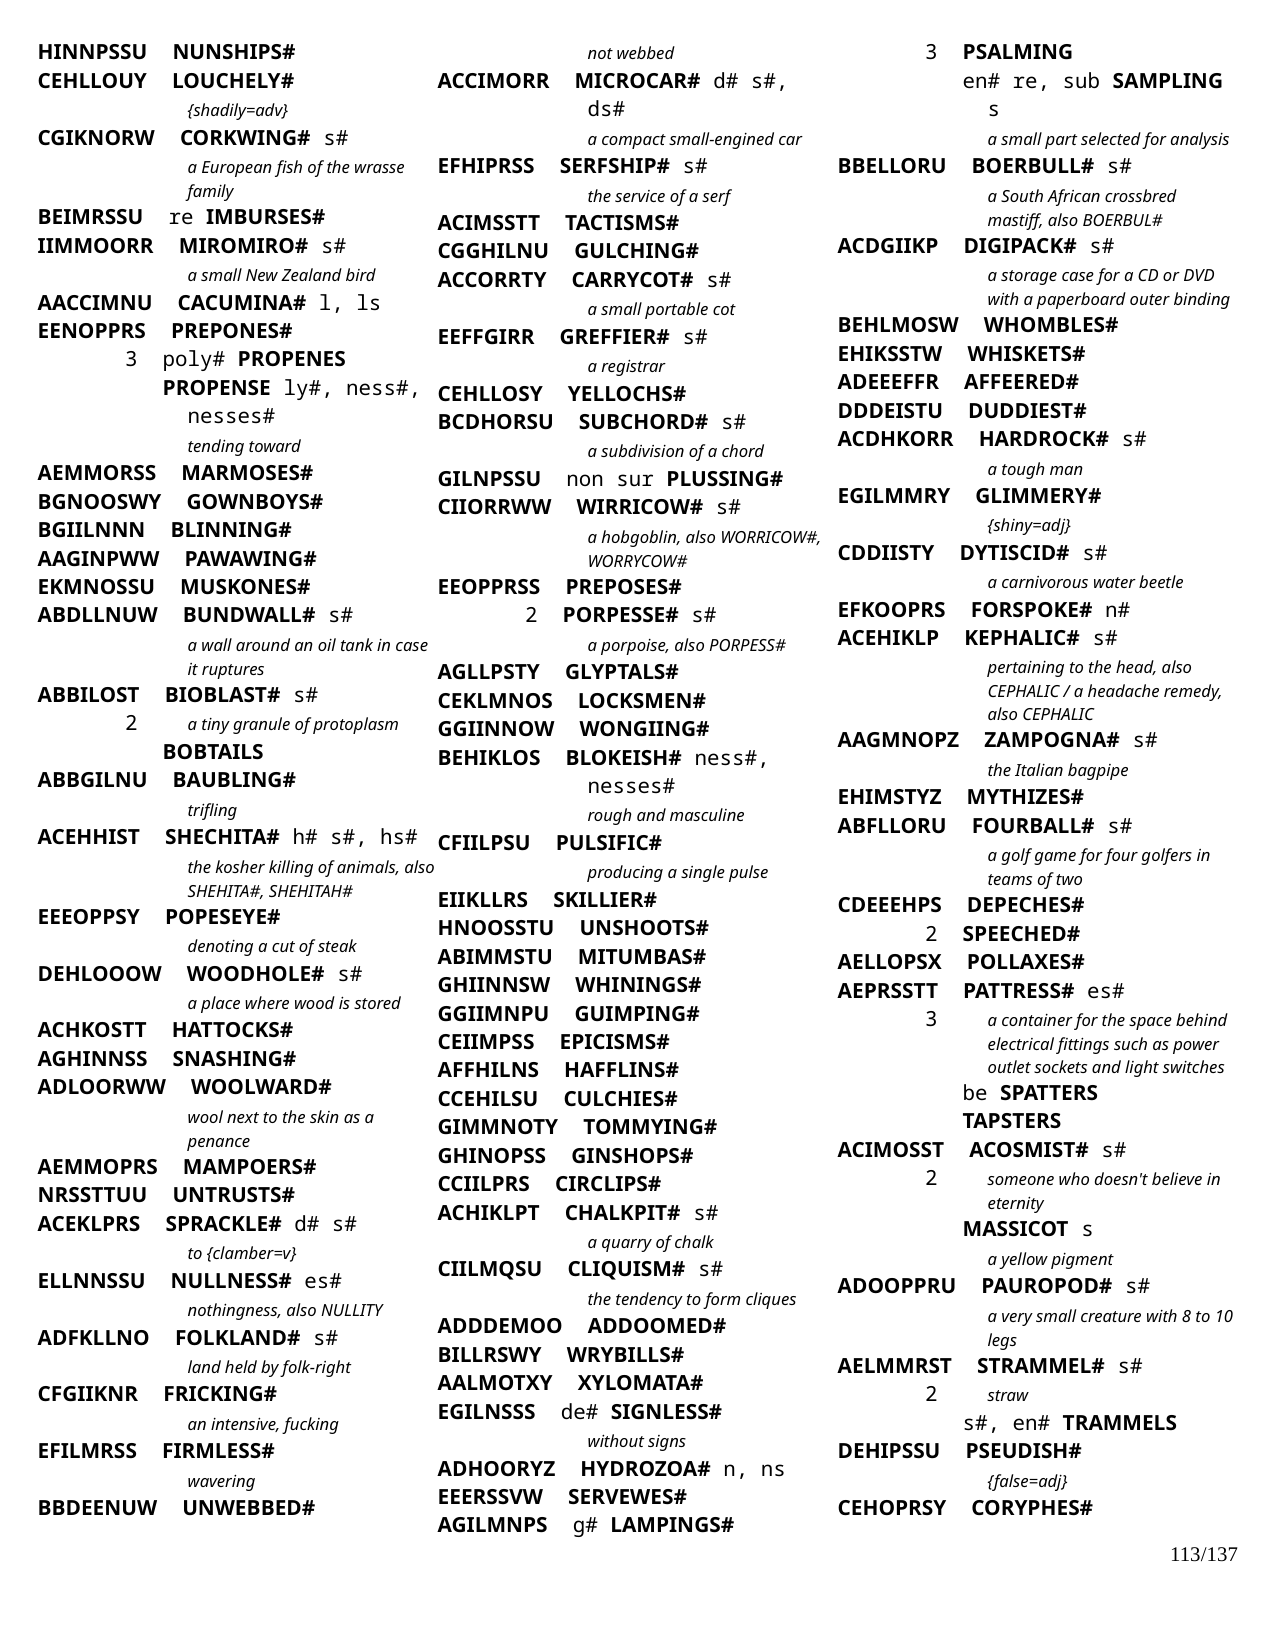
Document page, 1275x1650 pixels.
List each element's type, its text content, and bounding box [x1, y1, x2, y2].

text 2 straw [837, 1379, 1237, 1408]
text wavering [37, 1465, 437, 1493]
text GILNPSSU non sur PLUSSING# [437, 464, 837, 492]
text ACDHKORR HARDROCK# s# [837, 424, 1237, 453]
text EEERSSVW SERVEWES# [437, 1482, 837, 1511]
text EFHIPRSS SERFSHIP# s# [437, 151, 837, 180]
text a small New Zealand bird [37, 259, 437, 288]
text a South African crossbred mastiff, also BOERBUL# [837, 180, 1237, 231]
text CEHLLOSY YELLOCHS# [437, 379, 837, 407]
text ADLOORWW WOOLWARD# [37, 1072, 437, 1101]
text the service of a serf [437, 180, 837, 208]
text AAGMNOPZ ZAMPOGNA# s# [837, 726, 1237, 754]
text trifling [37, 794, 437, 822]
text 2 someone who doesn't believe in eternity [837, 1163, 1237, 1214]
text ELLNNSSU NULLNESS# es# [37, 1266, 437, 1294]
text a subdivision of a chord [437, 436, 837, 464]
text ACHIKLPT CHALKPIT# s# [437, 1198, 837, 1226]
text EHIMSTYZ MYTHIZES# [837, 782, 1237, 811]
text the Italian bagpipe [837, 754, 1237, 782]
text BOBTAILS [37, 737, 437, 765]
text 2 a tiny granule of protoplasm [37, 708, 437, 737]
text an intensive, fucking [37, 1408, 437, 1436]
text AEMMOPRS MAMPOERS# [37, 1152, 437, 1181]
text CCEHILSU CULCHIES# [437, 1084, 837, 1112]
text pertaining to the head, also CEPHALIC / a headache remedy, also CEPHALIC [837, 652, 1237, 726]
text a tough man [837, 453, 1237, 481]
text ACEHIKLP KEPHALIC# s# [837, 623, 1237, 652]
text GGIIMNPU GUIMPING# [437, 999, 837, 1027]
text ACCORRTY CARRYCOT# s# [437, 265, 837, 293]
text producing a single pulse [437, 856, 837, 885]
text GGIINNOW WONGIING# [437, 714, 837, 743]
text BILLRSWY WRYBILLS# [437, 1340, 837, 1368]
text ADHOORYZ HYDROZOA# n, ns [437, 1454, 837, 1482]
text ABBGILNU BAUBLING# [37, 765, 437, 794]
text GHINOPSS GINSHOPS# [437, 1141, 837, 1169]
text nothingness, also NULLITY [37, 1294, 437, 1323]
text BEHIKLOS BLOKEISH# ness#, nesses# [437, 743, 837, 799]
text EENOPPRS PREPONES# [37, 316, 437, 344]
text EEEOPPSY POPESEYE# [37, 902, 437, 930]
text BEIMRSSU re IMBURSES# [37, 202, 437, 231]
text a compact small-engined car [437, 123, 837, 151]
text AGLLPSTY GLYPTALS# [437, 657, 837, 686]
text denoting a cut of steak [37, 930, 437, 959]
text HNOOSSTU UNSHOOTS# [437, 913, 837, 942]
text AELMMRST STRAMMEL# s# [837, 1351, 1237, 1379]
text PROPENSE ly#, ness#, nesses# [37, 373, 437, 430]
text AAGINPWW PAWAWING# [37, 544, 437, 572]
text AGILMNPS g# LAMPINGS# [437, 1511, 837, 1539]
text CGIKNORW CORKWING# s# [37, 123, 437, 151]
text CEHOPRSY CORYPHES# [837, 1493, 1237, 1522]
text BBDEENUW UNWEBBED# [37, 1493, 437, 1522]
text a porpoise, also PORPESS# [437, 629, 837, 657]
text MASSICOT s [837, 1214, 1237, 1243]
text CEIIMPSS EPICISMS# [437, 1027, 837, 1056]
text CIILMQSU CLIQUISM# s# [437, 1254, 837, 1283]
text {shadily=adv} [37, 94, 437, 123]
text BGIILNNN BLINNING# [37, 515, 437, 544]
text a wall around an oil tank in case it ruptures [37, 629, 437, 680]
text ACEHHIST SHECHITA# h# s#, hs# [37, 822, 437, 851]
text BGNOOSWY GOWNBOYS# [37, 487, 437, 515]
text 2 PORPESSE# s# [437, 601, 837, 629]
text CDEEEHPS DEPECHES# [837, 890, 1237, 919]
text not webbed [437, 37, 837, 66]
text tending toward [37, 430, 437, 458]
text GIMMNOTY TOMMYING# [437, 1112, 837, 1141]
text ACIMOSST ACOSMIST# s# [837, 1135, 1237, 1163]
text EGILNSSS de# SIGNLESS# [437, 1397, 837, 1425]
text be SPATTERS [837, 1078, 1237, 1106]
text EFKOOPRS FORSPOKE# n# [837, 595, 1237, 623]
text a place where wood is stored [37, 987, 437, 1016]
text TAPSTERS [837, 1106, 1237, 1135]
text a small portable cot [437, 293, 837, 322]
text a hobgoblin, also WORRICOW#, WORRYCOW# [437, 521, 837, 572]
text ACIMSSTT TACTISMS# [437, 208, 837, 237]
text ABDLLNUW BUNDWALL# s# [37, 601, 437, 629]
text ACEKLPRS SPRACKLE# d# s# [37, 1209, 437, 1237]
text without signs [437, 1425, 837, 1454]
text DEHIPSSU PSEUDISH# [837, 1436, 1237, 1465]
text rough and masculine [437, 799, 837, 828]
text CFIILPSU PULSIFIC# [437, 828, 837, 856]
text the kosher killing of animals, also SHEHITA#, SHEHITAH# [37, 851, 437, 902]
text NRSSTTUU UNTRUSTS# [37, 1181, 437, 1209]
text a golf game for four golfers in teams of two [837, 839, 1237, 890]
text ABFLLORU FOURBALL# s# [837, 811, 1237, 839]
text the tendency to form cliques [437, 1283, 837, 1311]
text a European fish of the wrasse family [37, 151, 437, 202]
text a carnivorous water beetle [837, 566, 1237, 595]
text BCDHORSU SUBCHORD# s# [437, 407, 837, 436]
text EGILMMRY GLIMMERY# [837, 481, 1237, 509]
text EFILMRSS FIRMLESS# [37, 1436, 437, 1465]
text EEFFGIRR GREFFIER# s# [437, 322, 837, 350]
text CIIORRWW WIRRICOW# s# [437, 492, 837, 521]
text DDDEISTU DUDDIEST# [837, 396, 1237, 424]
text en# re, sub SAMPLING s [837, 66, 1237, 123]
text HINNPSSU NUNSHIPS# [37, 37, 437, 66]
text AELLOPSX POLLAXES# [837, 947, 1237, 976]
text ADEEEFFR AFFEERED# [837, 367, 1237, 396]
text AALMOTXY XYLOMATA# [437, 1368, 837, 1397]
text to {clamber=v} [37, 1237, 437, 1266]
text s#, en# TRAMMELS [837, 1408, 1237, 1436]
text CEKLMNOS LOCKSMEN# [437, 686, 837, 714]
text 3 poly# PROPENES [37, 344, 437, 373]
text EHIKSSTW WHISKETS# [837, 339, 1237, 367]
text ACCIMORR MICROCAR# d# s#, ds# [437, 66, 837, 123]
text CCIILPRS CIRCLIPS# [437, 1169, 837, 1198]
text EKMNOSSU MUSKONES# [37, 572, 437, 601]
text {shiny=adj} [837, 509, 1237, 538]
text ADOOPPRU PAUROPOD# s# [837, 1271, 1237, 1300]
text ACDGIIKP DIGIPACK# s# [837, 231, 1237, 259]
text ADFKLLNO FOLKLAND# s# [37, 1323, 437, 1351]
text wool next to the skin as a penance [37, 1101, 437, 1152]
text land held by folk-right [37, 1351, 437, 1379]
text CDDIISTY DYTISCID# s# [837, 538, 1237, 566]
text ADDDEMOO ADDOOMED# [437, 1311, 837, 1340]
text CFGIIKNR FRICKING# [37, 1379, 437, 1408]
text a quarry of chalk [437, 1226, 837, 1254]
text AACCIMNU CACUMINA# l, ls [37, 288, 437, 316]
text CGGHILNU GULCHING# [437, 237, 837, 265]
text a yellow pigment [837, 1243, 1237, 1271]
text EEOPPRSS PREPOSES# [437, 572, 837, 601]
text EIIKLLRS SKILLIER# [437, 885, 837, 913]
text AFFHILNS HAFFLINS# [437, 1056, 837, 1084]
text AEMMORSS MARMOSES# [37, 458, 437, 487]
text a registrar [437, 350, 837, 379]
text ABBILOST BIOBLAST# s# [37, 680, 437, 708]
text ABIMMSTU MITUMBAS# [437, 942, 837, 970]
text ACHKOSTT HATTOCKS# [37, 1016, 437, 1044]
text CEHLLOUY LOUCHELY# [37, 66, 437, 94]
text DEHLOOOW WOODHOLE# s# [37, 959, 437, 987]
text AEPRSSTT PATTRESS# es# [837, 976, 1237, 1004]
text IIMMOORR MIROMIRO# s# [37, 231, 437, 259]
text a small part selected for analysis [837, 123, 1237, 151]
text BBELLORU BOERBULL# s# [837, 151, 1237, 180]
text a storage case for a CD or DVD with a paperboard outer binding [837, 259, 1237, 310]
text AGHINNSS SNASHING# [37, 1044, 437, 1072]
text GHIINNSW WHININGS# [437, 970, 837, 999]
text a very small creature with 8 to 10 legs [837, 1300, 1237, 1351]
text {false=adj} [837, 1465, 1237, 1493]
text 3 PSALMING [837, 37, 1237, 66]
text BEHLMOSW WHOMBLES# [837, 310, 1237, 339]
text 2 SPEECHED# [837, 919, 1237, 947]
text 3 a container for the space behind electrical fittings such as power outlet sockets and light switches [837, 1004, 1237, 1078]
